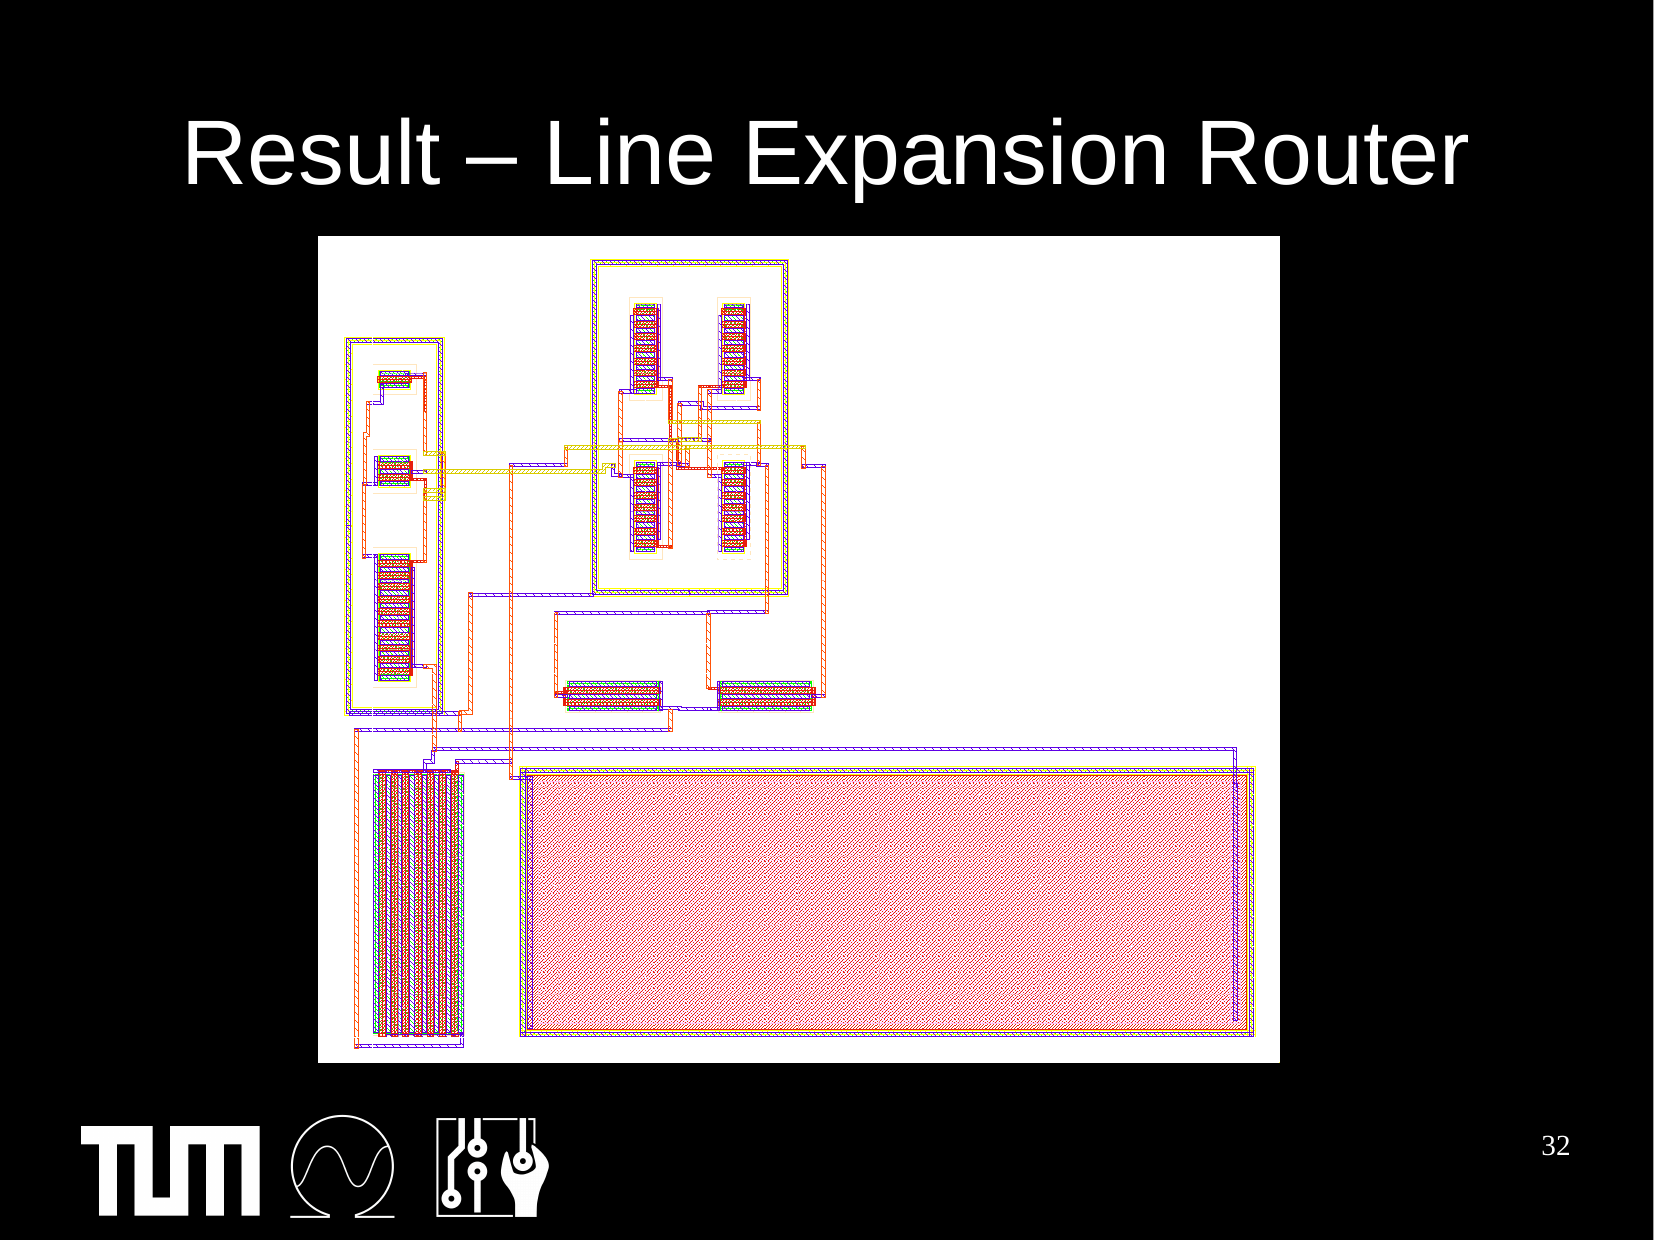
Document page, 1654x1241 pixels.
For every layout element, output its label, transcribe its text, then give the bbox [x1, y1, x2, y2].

picture [425, 1108, 554, 1227]
title Result – Line Expansion Router [82, 49, 1571, 257]
picture [283, 1108, 402, 1227]
picture [318, 236, 1280, 1063]
picture [63, 1108, 272, 1227]
